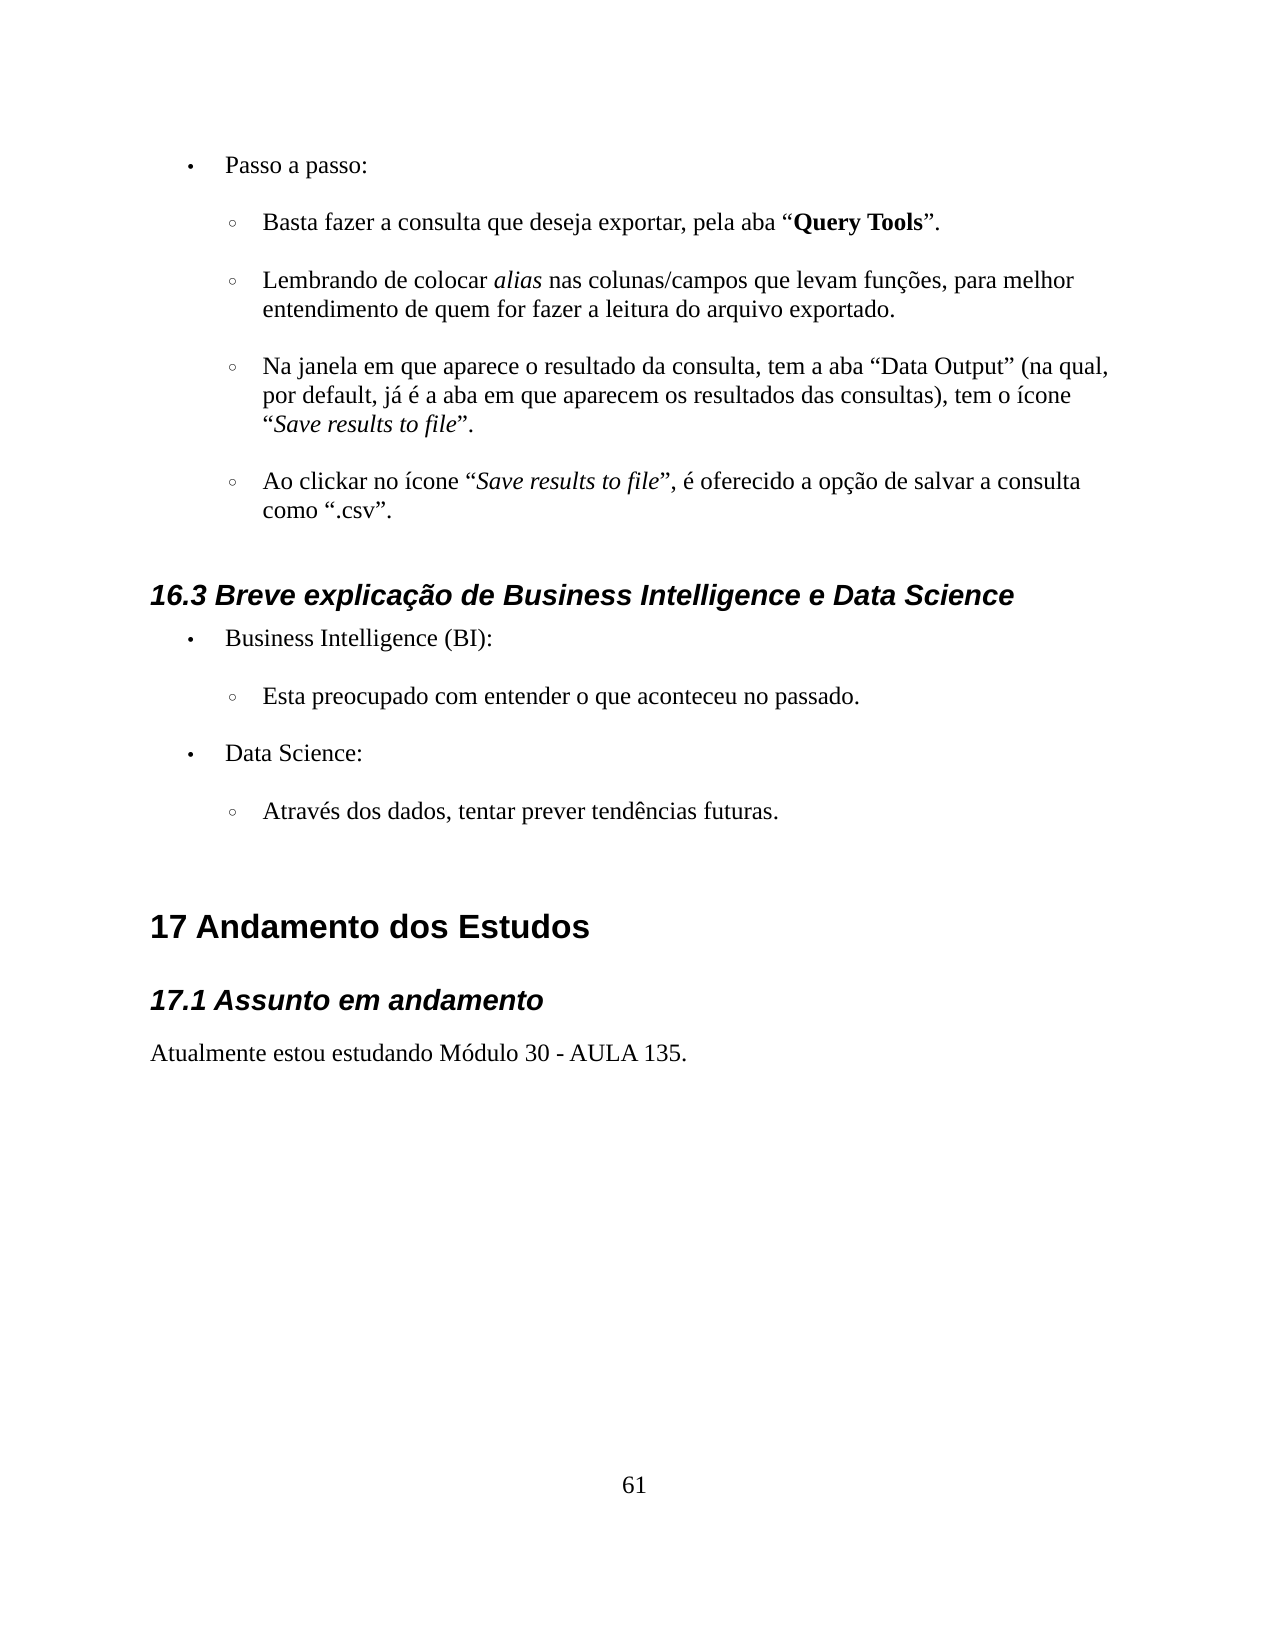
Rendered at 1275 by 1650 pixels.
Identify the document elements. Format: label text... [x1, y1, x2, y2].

list Lembrando de colocar alias nas colunas/campos que levam funções, para melhor entendimento de quem for fazer a leitura do arquivo exportado. [225, 265, 1125, 351]
subtitle 16.3 Breve explicação de Business Intelligence e Data Science [150, 577, 1125, 611]
list Business Intelligence (BI): [187, 623, 1125, 681]
subtitle 17 Andamento dos Estudos [150, 907, 1125, 946]
subtitle 17.1 Assunto em andamento [150, 983, 1125, 1017]
list Esta preocupado com entender o que aconteceu no passado. [225, 681, 1125, 738]
list Ao clickar no ícone “Save results to file”, é oferecido a opção de salvar a consulta como “.csv”. [225, 466, 1125, 552]
list Na janela em que aparece o resultado da consulta, tem a aba “Data Output” (na qual, por default, já é a aba em que aparecem os resultados das consultas), tem o ícone “Save results to file”. [225, 351, 1125, 466]
list Passo a passo: [187, 150, 1125, 207]
text Atualmente estou estudando Módulo 30 - AULA 135. [150, 1038, 1125, 1096]
list Basta fazer a consulta que deseja exportar, pela aba “Query Tools”. [225, 207, 1125, 265]
list Através dos dados, tentar prever tendências futuras. [225, 796, 1125, 853]
list Data Science: [187, 738, 1125, 796]
